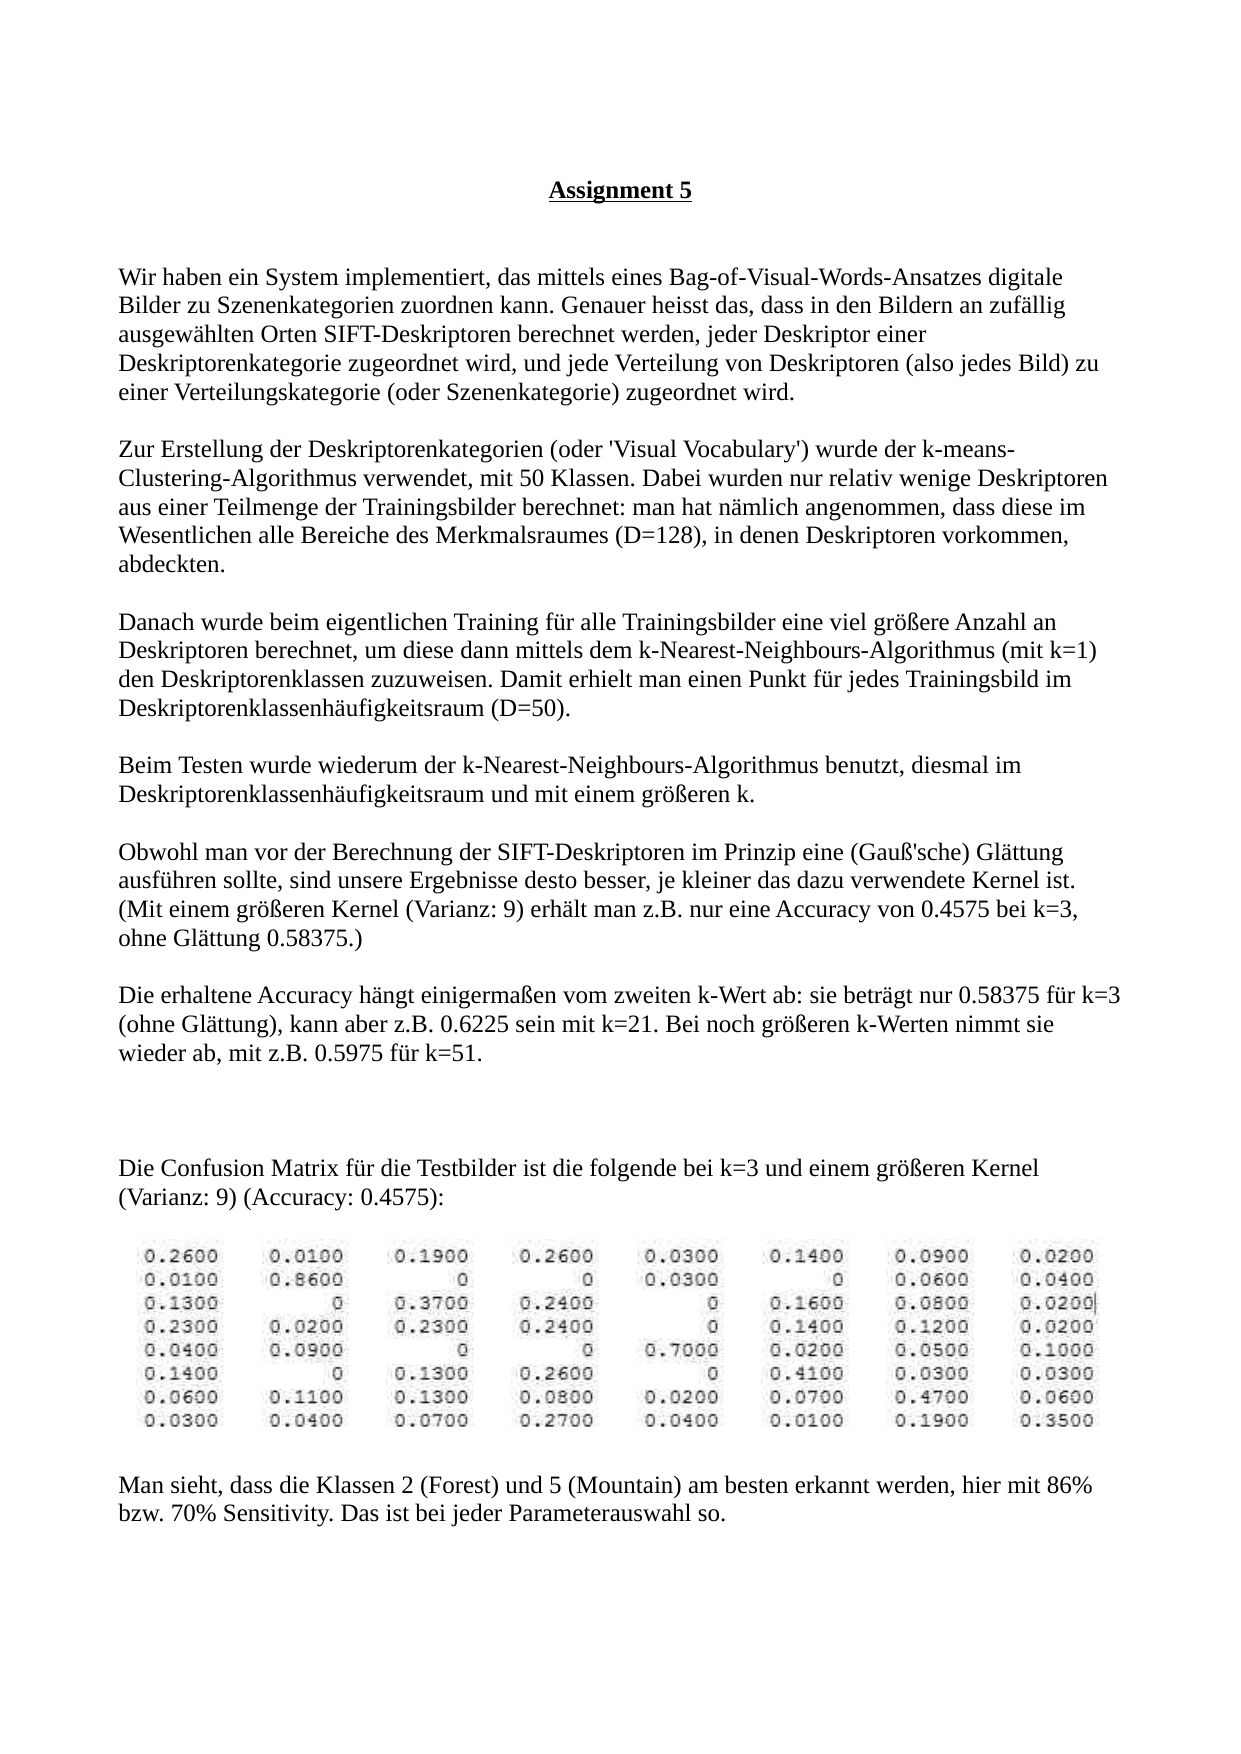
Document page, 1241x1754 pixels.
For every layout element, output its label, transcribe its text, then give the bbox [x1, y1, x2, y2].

picture [136, 1239, 1104, 1441]
text Beim Testen wurde wiederum der k-Nearest-Neighbours-Algorithmus benutzt, diesmal im Deskriptorenklassenhäufigkeitsraum und mit einem größeren k. [118, 751, 1122, 808]
text Man sieht, dass die Klassen 2 (Forest) und 5 (Mountain) am besten erkannt werden, hier mit 86% bzw. 70% Sensitivity. Das ist bei jeder Parameterauswahl so. [118, 1470, 1122, 1527]
text Die Confusion Matrix für die Testbilder ist die folgende bei k=3 und einem größeren Kernel (Varianz: 9) (Accuracy: 0.4575): [118, 1153, 1122, 1211]
text Wir haben ein System implementiert, das mittels eines Bag-of-Visual-Words-Ansatzes digitale Bilder zu Szenenkategorien zuordnen kann. Genauer heisst das, dass in den Bildern an zufällig ausgewählten Orten SIFT-Deskriptoren berechnet werden, jeder Deskriptor einer Deskriptorenkategorie zugeordnet wird, und jede Verteilung von Deskriptoren (also jedes Bild) zu einer Verteilungskategorie (oder Szenenkategorie) zugeordnet wird. [118, 262, 1122, 406]
text Obwohl man vor der Berechnung der SIFT-Deskriptoren im Prinzip eine (Gauß'sche) Glättung ausführen sollte, sind unsere Ergebnisse desto besser, je kleiner das dazu verwendete Kernel ist. (Mit einem größeren Kernel (Varianz: 9) erhält man z.B. nur eine Accuracy von 0.4575 bei k=3, ohne Glättung 0.58375.) [118, 837, 1122, 952]
text Danach wurde beim eigentlichen Training für alle Trainingsbilder eine viel größere Anzahl an Deskriptoren berechnet, um diese dann mittels dem k-Nearest-Neighbours-Algorithmus (mit k=1) den Deskriptorenklassen zuzuweisen. Damit erhielt man einen Punkt für jedes Trainingsbild im Deskriptorenklassenhäufigkeitsraum (D=50). [118, 607, 1122, 722]
text Zur Erstellung der Deskriptorenkategorien (oder 'Visual Vocabulary') wurde der k-means-Clustering-Algorithmus verwendet, mit 50 Klassen. Dabei wurden nur relativ wenige Deskriptoren aus einer Teilmenge der Trainingsbilder berechnet: man hat nämlich angenommen, dass diese im Wesentlichen alle Bereiche des Merkmalsraumes (D=128), in denen Deskriptoren vorkommen, abdeckten. [118, 434, 1122, 578]
text Assignment 5 [118, 176, 1122, 204]
text Die erhaltene Accuracy hängt einigermaßen vom zweiten k-Wert ab: sie beträgt nur 0.58375 für k=3 (ohne Glättung), kann aber z.B. 0.6225 sein mit k=21. Bei noch größeren k-Werten nimmt sie wieder ab, mit z.B. 0.5975 für k=51. [118, 981, 1122, 1067]
